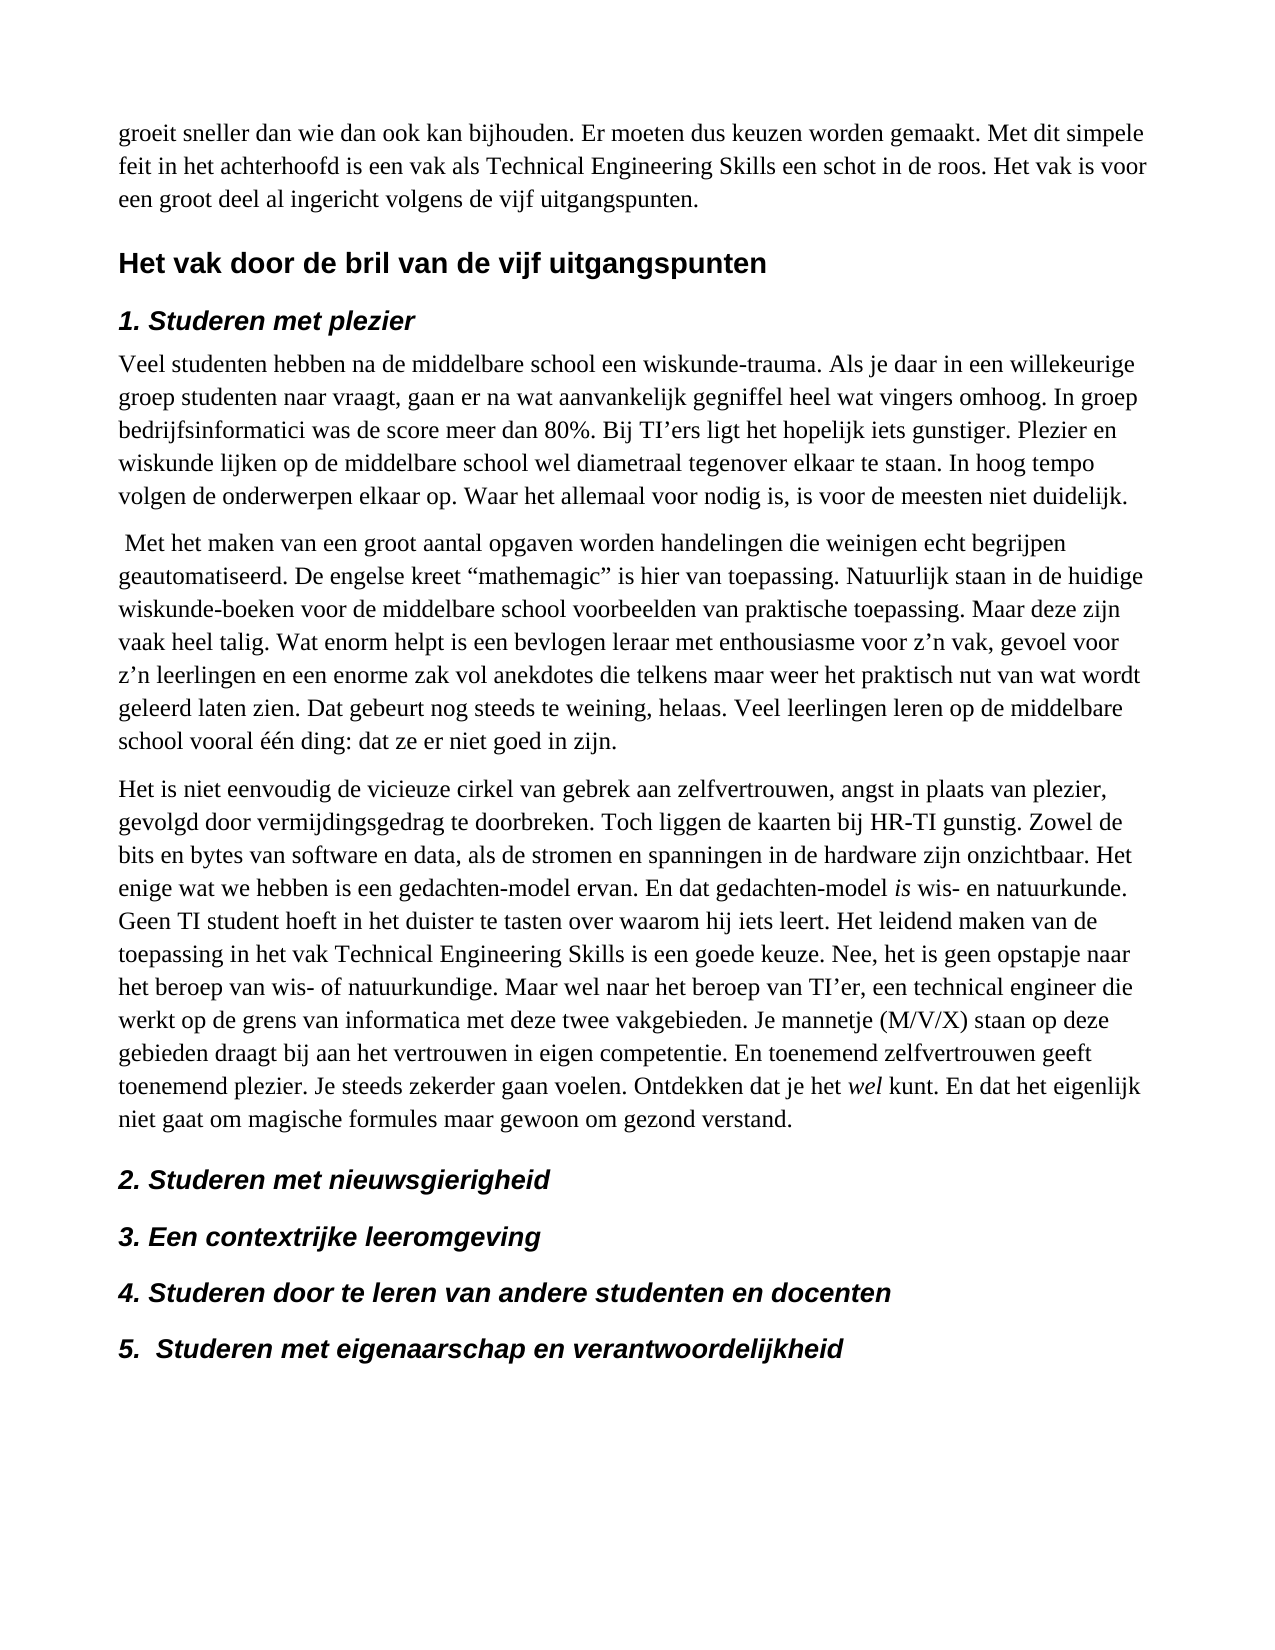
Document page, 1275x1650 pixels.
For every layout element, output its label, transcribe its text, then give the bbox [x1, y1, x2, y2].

text Veel studenten hebben na de middelbare school een wiskunde-trauma. Als je daar in een willekeurige groep studenten naar vraagt, gaan er na wat aanvankelijk gegniffel heel wat vingers omhoog. In groep bedrijfsinformatici was de score meer dan 80%. Bij TI’ers ligt het hopelijk iets gunstiger. Plezier en wiskunde lijken op de middelbare school wel diametraal tegenover elkaar te staan. In hoog tempo volgen de onderwerpen elkaar op. Waar het allemaal voor nodig is, is voor de meesten niet duidelijk. [118, 349, 1157, 509]
subtitle 5. Studeren met eigenaarschap en verantwoordelijkheid [118, 1333, 1157, 1364]
text Het is niet eenvoudig de vicieuze cirkel van gebrek aan zelfvertrouwen, angst in plaats van plezier, gevolgd door vermijdingsgedrag te doorbreken. Toch liggen de kaarten bij HR-TI gunstig. Zowel de bits en bytes van software en data, als de stromen en spanningen in de hardware zijn onzichtbaar. Het enige wat we hebben is een gedachten-model ervan. En dat gedachten-model is wis- en natuurkunde. Geen TI student hoeft in het duister te tasten over waarom hij iets leert. Het leidend maken van de toepassing in het vak Technical Engineering Skills is een goede keuze. Nee, het is geen opstapje naar het beroep van wis- of natuurkundige. Maar wel naar het beroep van TI’er, een technical engineer die werkt op de grens van informatica met deze twee vakgebieden. Je mannetje (M/V/X) staan op deze gebieden draagt bij aan het vertrouwen in eigen competentie. En toenemend zelfvertrouwen geeft toenemend plezier. Je steeds zekerder gaan voelen. Ontdekken dat je het wel kunt. En dat het eigenlijk niet gaat om magische formules maar gewoon om gezond verstand. [118, 774, 1157, 1133]
text groeit sneller dan wie dan ook kan bijhouden. Er moeten dus keuzen worden gemaakt. Met dit simpele feit in het achterhoofd is een vak als Technical Engineering Skills een schot in de roos. Het vak is voor een groot deel al ingericht volgens de vijf uitgangspunten. [118, 118, 1157, 213]
subtitle 4. Studeren door te leren van andere studenten en docenten [118, 1277, 1157, 1308]
subtitle 3. Een contextrijke leeromgeving [118, 1221, 1157, 1252]
subtitle 1. Studeren met plezier [118, 305, 1157, 336]
subtitle Het vak door de bril van de vijf uitgangspunten [118, 246, 1157, 280]
subtitle 2. Studeren met nieuwsgierigheid [118, 1164, 1157, 1196]
text Met het maken van een groot aantal opgaven worden handelingen die weinigen echt begrijpen geautomatiseerd. De engelse kreet “mathemagic” is hier van toepassing. Natuurlijk staan in de huidige wiskunde-boeken voor de middelbare school voorbeelden van praktische toepassing. Maar deze zijn vaak heel talig. Wat enorm helpt is een bevlogen leraar met enthousiasme voor z’n vak, gevoel voor z’n leerlingen en een enorme zak vol anekdotes die telkens maar weer het praktisch nut van wat wordt geleerd laten zien. Dat gebeurt nog steeds te weining, helaas. Veel leerlingen leren op de middelbare school vooral één ding: dat ze er niet goed in zijn. [118, 528, 1157, 755]
